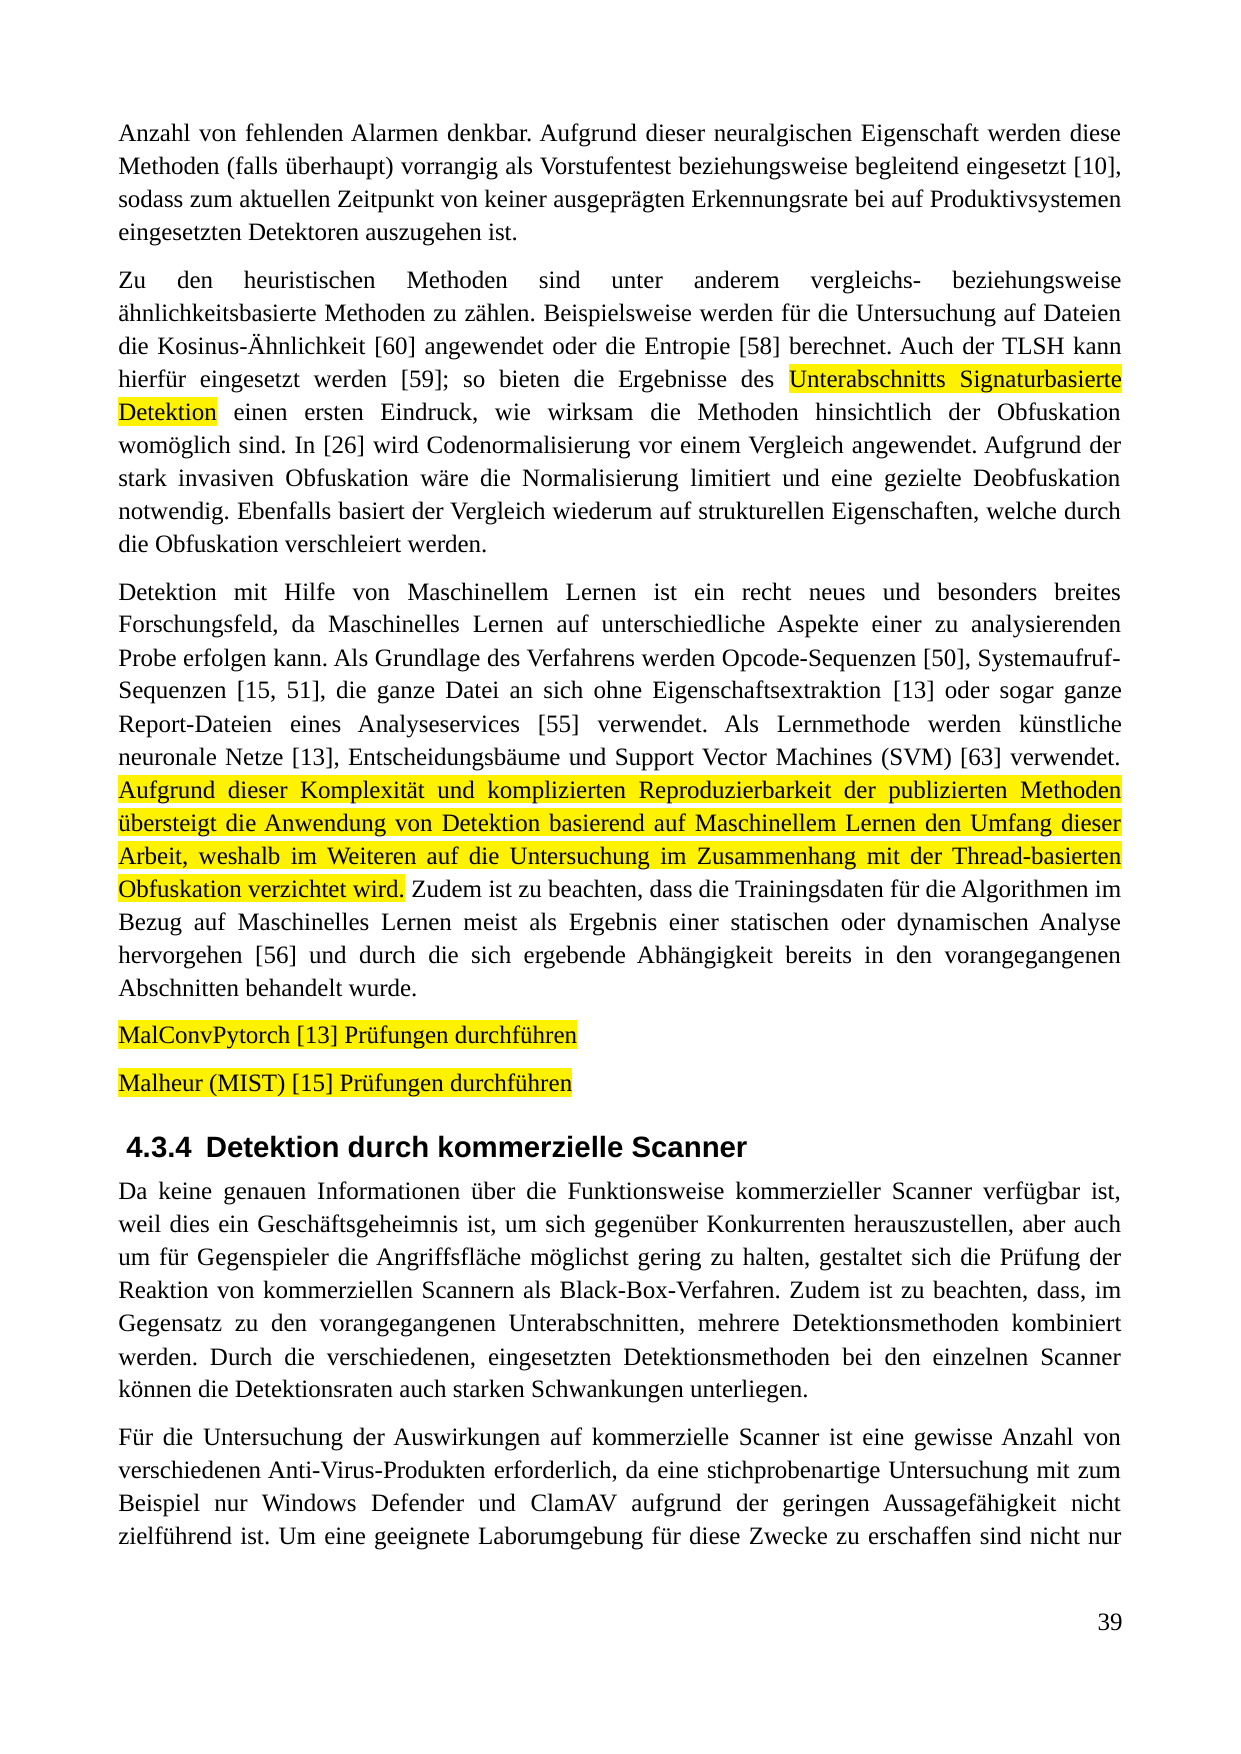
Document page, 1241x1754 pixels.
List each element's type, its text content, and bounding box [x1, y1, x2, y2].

text MalConvPytorch [13] Prüfungen durchführen [118, 1020, 1122, 1049]
text Detektion mit Hilfe von Maschinellem Lernen ist ein recht neues und besonders breites Forschungsfeld, da Maschinelles Lernen auf unterschiedliche Aspekte einer zu analysierenden Probe erfolgen kann. Als Grundlage des Verfahrens werden Opcode-Sequenzen [50], Systemaufruf-Sequenzen [15, 51], die ganze Datei an sich ohne Eigenschaftsextraktion [13] oder sogar ganze Report-Dateien eines Analyseservices [55] verwendet. Als Lernmethode werden künstliche neuronale Netze [13], Entscheidungsbäume und Support Vector Machines (SVM) [63] verwendet. Aufgrund dieser Komplexität und komplizierten Reproduzierbarkeit der publizierten Methoden übersteigt die Anwendung von Detektion basierend auf Maschinellem Lernen den Umfang dieser Arbeit, weshalb im Weiteren auf die Untersuchung im Zusammenhang mit der Thread-basierten Obfuskation verzichtet wird. Zudem ist zu beachten, dass die Trainingsdaten für die Algorithmen im Bezug auf Maschinelles Lernen meist als Ergebnis einer statischen oder dynamischen Analyse hervorgehen [56] und durch die sich ergebende Abhängigkeit bereits in den vorangegangenen Abschnitten behandelt wurde. [118, 577, 1122, 1002]
text Malheur (MIST) [15] Prüfungen durchführen [118, 1068, 1122, 1097]
subtitle Detektion durch kommerzielle Scanner [118, 1130, 1122, 1164]
text Anzahl von fehlenden Alarmen denkbar. Aufgrund dieser neuralgischen Eigenschaft werden diese Methoden (falls überhaupt) vorrangig als Vorstufentest beziehungsweise begleitend eingesetzt [10], sodass zum aktuellen Zeitpunkt von keiner ausgeprägten Erkennungsrate bei auf Produktivsystemen eingesetzten Detektoren auszugehen ist. [118, 118, 1122, 246]
text Für die Untersuchung der Auswirkungen auf kommerzielle Scanner ist eine gewisse Anzahl von verschiedenen Anti-Virus-Produkten erforderlich, da eine stichprobenartige Untersuchung mit zum Beispiel nur Windows Defender und ClamAV aufgrund der geringen Aussagefähigkeit nicht zielführend ist. Um eine geeignete Laborumgebung für diese Zwecke zu erschaffen sind nicht nur [118, 1422, 1122, 1550]
text Zu den heuristischen Methoden sind unter anderem vergleichs- beziehungsweise ähnlichkeitsbasierte Methoden zu zählen. Beispielsweise werden für die Untersuchung auf Dateien die Kosinus-Ähnlichkeit [60] angewendet oder die Entropie [58] berechnet. Auch der TLSH kann hierfür eingesetzt werden [59]; so bieten die Ergebnisse des Unterabschnitts Signaturbasierte Detektion einen ersten Eindruck, wie wirksam die Methoden hinsichtlich der Obfuskation womöglich sind. In [26] wird Codenormalisierung vor einem Vergleich angewendet. Aufgrund der stark invasiven Obfuskation wäre die Normalisierung limitiert und eine gezielte Deobfuskation notwendig. Ebenfalls basiert der Vergleich wiederum auf strukturellen Eigenschaften, welche durch die Obfuskation verschleiert werden. [118, 265, 1122, 558]
text Da keine genauen Informationen über die Funktionsweise kommerzieller Scanner verfügbar ist, weil dies ein Geschäftsgeheimnis ist, um sich gegenüber Konkurrenten herauszustellen, aber auch um für Gegenspieler die Angriffsfläche möglichst gering zu halten, gestaltet sich die Prüfung der Reaktion von kommerziellen Scannern als Black-Box-Verfahren. Zudem ist zu beachten, dass, im Gegensatz zu den vorangegangenen Unterabschnitten, mehrere Detektionsmethoden kombiniert werden. Durch die verschiedenen, eingesetzten Detektionsmethoden bei den einzelnen Scanner können die Detektionsraten auch starken Schwankungen unterliegen. [118, 1176, 1122, 1403]
